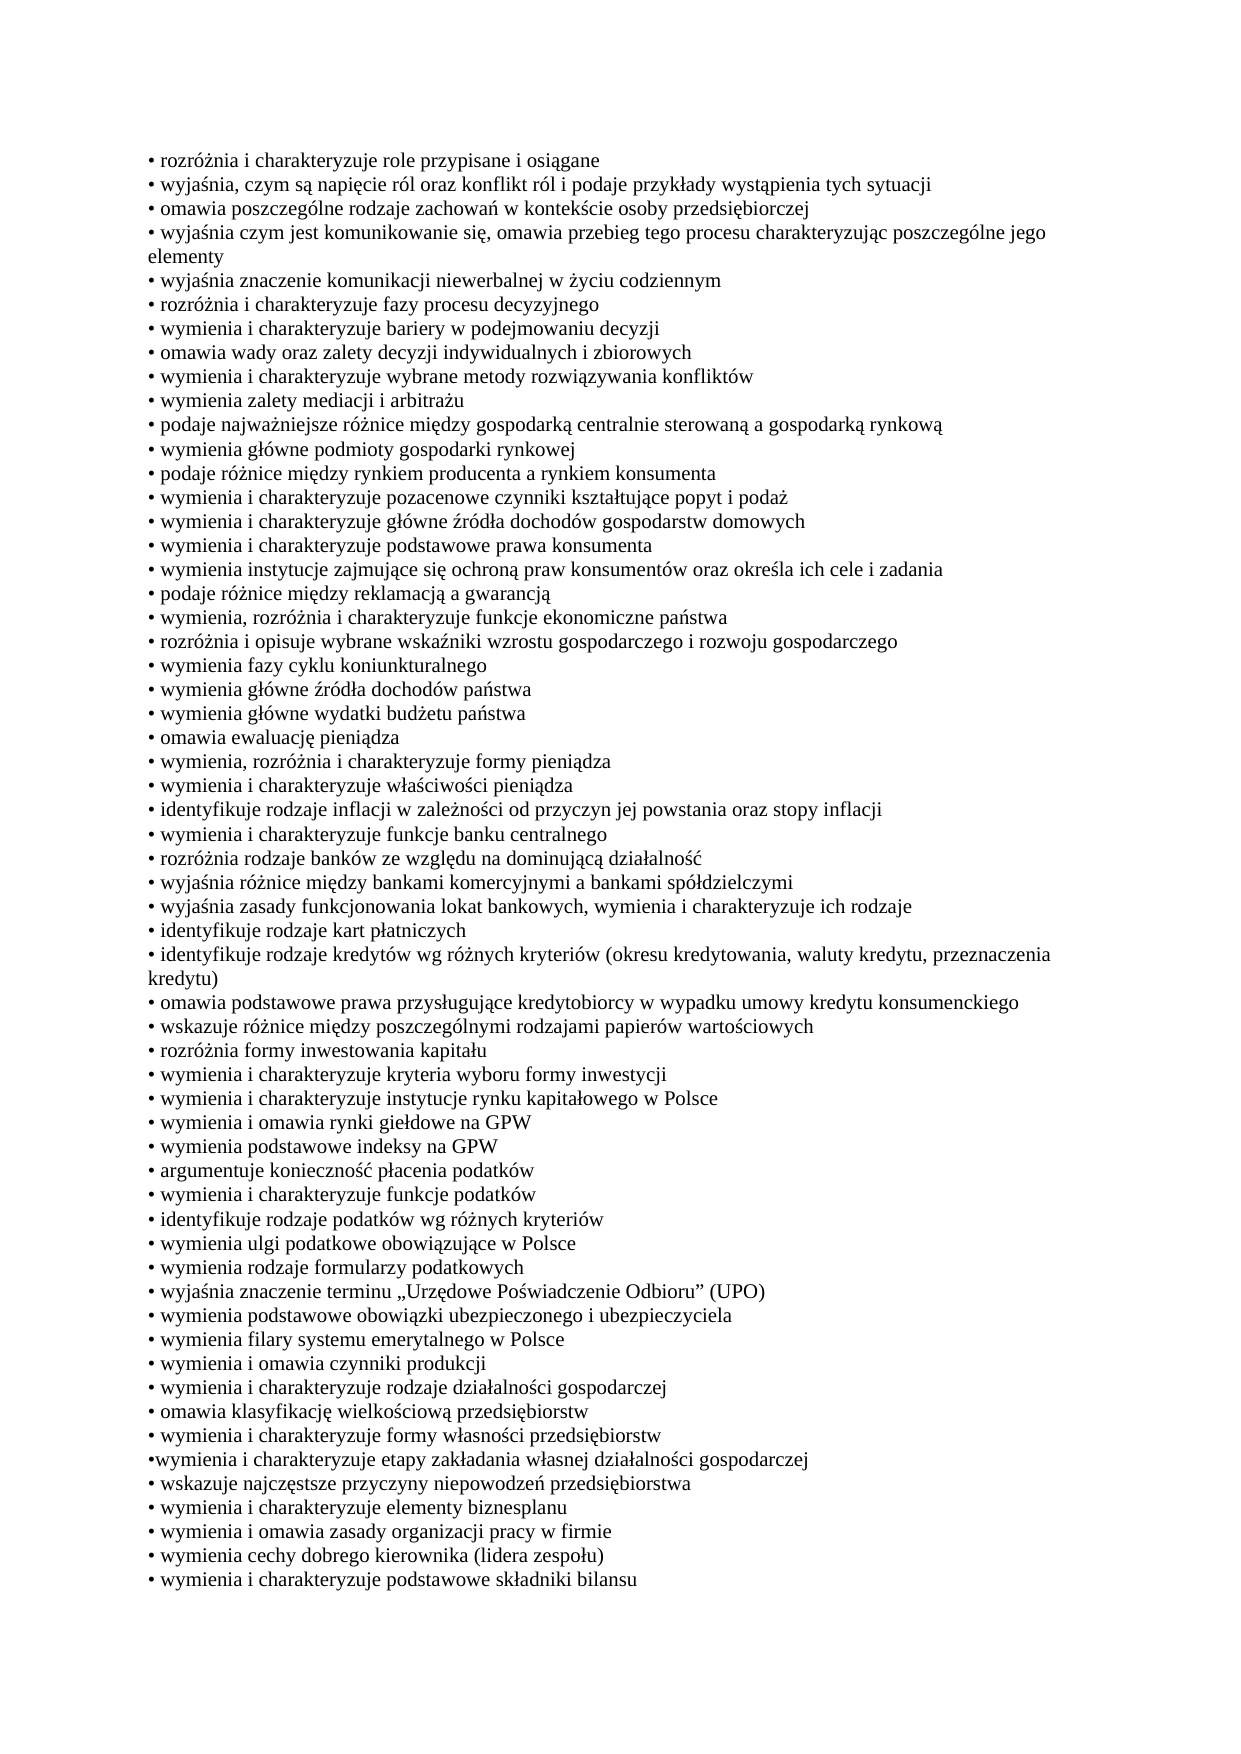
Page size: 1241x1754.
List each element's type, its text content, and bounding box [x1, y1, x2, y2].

text • identyfikuje rodzaje podatków wg różnych kryteriów [148, 1206, 1092, 1231]
text • wymienia podstawowe indeksy na GPW [148, 1134, 1092, 1158]
text • wymienia instytucje zajmujące się ochroną praw konsumentów oraz określa ich cele i zadania [148, 557, 1092, 581]
text • wymienia i omawia czynniki produkcji [148, 1351, 1092, 1375]
text • wymienia i charakteryzuje bariery w podejmowaniu decyzji [148, 316, 1092, 340]
text • wymienia i charakteryzuje elementy biznesplanu [148, 1495, 1092, 1519]
text • wymienia cechy dobrego kierownika (lidera zespołu) [148, 1543, 1092, 1567]
text • wyjaśnia zasady funkcjonowania lokat bankowych, wymienia i charakteryzuje ich rodzaje [148, 894, 1092, 918]
text • wymienia główne podmioty gospodarki rynkowej [148, 436, 1092, 461]
text • wymienia i charakteryzuje podstawowe składniki bilansu [148, 1567, 1092, 1591]
text • wyjaśnia znaczenie komunikacji niewerbalnej w życiu codziennym [148, 268, 1092, 292]
text • wymienia główne źródła dochodów państwa [148, 677, 1092, 701]
text • podaje różnice między rynkiem producenta a rynkiem konsumenta [148, 461, 1092, 484]
text • wymienia filary systemu emerytalnego w Polsce [148, 1327, 1092, 1351]
text • omawia poszczególne rodzaje zachowań w kontekście osoby przedsiębiorczej [148, 196, 1092, 220]
text • identyfikuje rodzaje inflacji w zależności od przyczyn jej powstania oraz stopy inflacji [148, 797, 1092, 821]
text • wymienia fazy cyklu koniunkturalnego [148, 653, 1092, 677]
text • wymienia rodzaje formularzy podatkowych [148, 1254, 1092, 1279]
text • wyjaśnia czym jest komunikowanie się, omawia przebieg tego procesu charakteryzując poszczególne jego elementy [148, 220, 1092, 268]
text • wymienia i charakteryzuje podstawowe prawa konsumenta [148, 533, 1092, 557]
text • podaje różnice między reklamacją a gwarancją [148, 581, 1092, 605]
text • wymienia i charakteryzuje funkcje podatków [148, 1182, 1092, 1206]
text • wskazuje najczęstsze przyczyny niepowodzeń przedsiębiorstwa [148, 1471, 1092, 1495]
text • wymienia i charakteryzuje wybrane metody rozwiązywania konfliktów [148, 364, 1092, 388]
text • wymienia główne wydatki budżetu państwa [148, 701, 1092, 725]
text • wskazuje różnice między poszczególnymi rodzajami papierów wartościowych [148, 1014, 1092, 1038]
text • identyfikuje rodzaje kredytów wg różnych kryteriów (okresu kredytowania, waluty kredytu, przeznaczenia kredytu) [148, 942, 1092, 990]
text • wymienia i omawia zasady organizacji pracy w firmie [148, 1519, 1092, 1543]
text • wymienia i charakteryzuje właściwości pieniądza [148, 773, 1092, 797]
text • omawia wady oraz zalety decyzji indywidualnych i zbiorowych [148, 340, 1092, 364]
text • wymienia i charakteryzuje kryteria wyboru formy inwestycji [148, 1062, 1092, 1086]
text • wymienia i charakteryzuje funkcje banku centralnego [148, 821, 1092, 846]
text • wyjaśnia różnice między bankami komercyjnymi a bankami spółdzielczymi [148, 869, 1092, 894]
text • wymienia ulgi podatkowe obowiązujące w Polsce [148, 1231, 1092, 1254]
text • wymienia i charakteryzuje pozacenowe czynniki kształtujące popyt i podaż [148, 484, 1092, 509]
text • rozróżnia rodzaje banków ze względu na dominującą działalność [148, 846, 1092, 869]
text • omawia klasyfikację wielkościową przedsiębiorstw [148, 1399, 1092, 1423]
text • podaje najważniejsze różnice między gospodarką centralnie sterowaną a gospodarką rynkową [148, 412, 1092, 436]
text •wymienia i charakteryzuje etapy zakładania własnej działalności gospodarczej [148, 1447, 1092, 1471]
text • omawia podstawowe prawa przysługujące kredytobiorcy w wypadku umowy kredytu konsumenckiego [148, 990, 1092, 1014]
text • omawia ewaluację pieniądza [148, 725, 1092, 749]
text • rozróżnia formy inwestowania kapitału [148, 1038, 1092, 1062]
text • identyfikuje rodzaje kart płatniczych [148, 918, 1092, 942]
text • wyjaśnia znaczenie terminu „Urzędowe Poświadczenie Odbioru” (UPO) [148, 1279, 1092, 1303]
text • wymienia i charakteryzuje instytucje rynku kapitałowego w Polsce [148, 1086, 1092, 1110]
text • wyjaśnia, czym są napięcie ról oraz konflikt ról i podaje przykłady wystąpienia tych sytuacji [148, 172, 1092, 196]
text • wymienia i omawia rynki giełdowe na GPW [148, 1110, 1092, 1134]
text • wymienia i charakteryzuje formy własności przedsiębiorstw [148, 1423, 1092, 1447]
text • rozróżnia i charakteryzuje role przypisane i osiągane [148, 148, 1092, 172]
text • wymienia i charakteryzuje główne źródła dochodów gospodarstw domowych [148, 509, 1092, 533]
text • wymienia i charakteryzuje rodzaje działalności gospodarczej [148, 1375, 1092, 1399]
text • wymienia, rozróżnia i charakteryzuje funkcje ekonomiczne państwa [148, 605, 1092, 629]
text • rozróżnia i opisuje wybrane wskaźniki wzrostu gospodarczego i rozwoju gospodarczego [148, 629, 1092, 653]
text • wymienia podstawowe obowiązki ubezpieczonego i ubezpieczyciela [148, 1303, 1092, 1327]
text • wymienia zalety mediacji i arbitrażu [148, 388, 1092, 412]
text • wymienia, rozróżnia i charakteryzuje formy pieniądza [148, 749, 1092, 773]
text • rozróżnia i charakteryzuje fazy procesu decyzyjnego [148, 292, 1092, 316]
text • argumentuje konieczność płacenia podatków [148, 1158, 1092, 1182]
